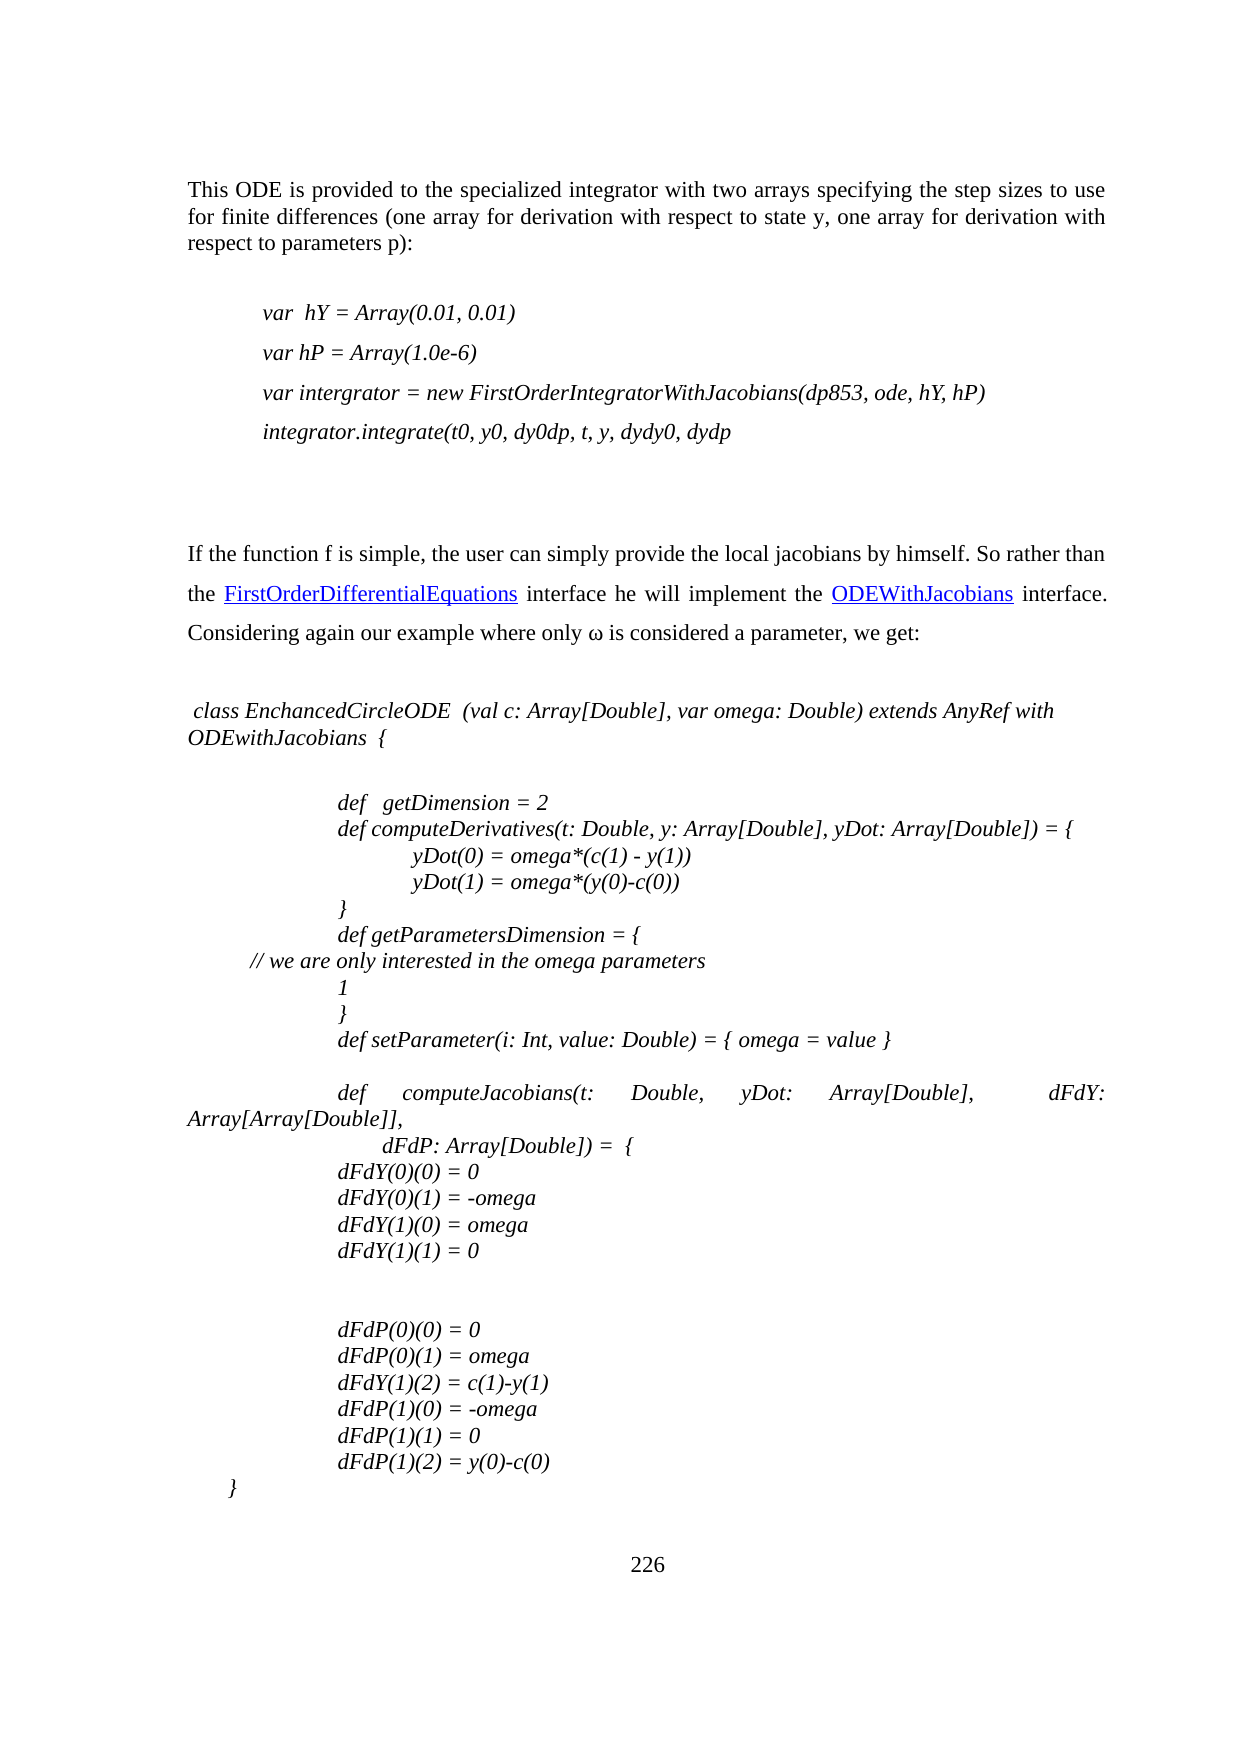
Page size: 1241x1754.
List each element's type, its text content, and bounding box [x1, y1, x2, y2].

text } [187, 1000, 1108, 1026]
text def getParametersDimension = { [187, 921, 1108, 947]
text def computeDerivatives(t: Double, y: Array[Double], yDot: Array[Double]) = { [187, 816, 1108, 842]
text dFdY(0)(0) = 0 [187, 1158, 1108, 1184]
text dFdY(1)(0) = omega [187, 1211, 1108, 1237]
text var hY = Array(0.01, 0.01) [187, 298, 1108, 325]
text dFdP(0)(1) = omega [187, 1343, 1108, 1369]
text def computeJacobians(t: Double, yDot: Array[Double], dFdY: Array[Array[Double]], [187, 1079, 1108, 1132]
text def setParameter(i: Int, value: Double) = { omega = value } [187, 1026, 1108, 1053]
text } [187, 894, 1108, 921]
text This ODE is provided to the specialized integrator with two arrays specifying the step sizes to use for finite differences (one array for derivation with respect to state y, one array for derivation with respect to parameters p): [187, 176, 1108, 255]
text var hP = Array(1.0e-6) [187, 339, 1108, 366]
text dFdP: Array[Double]) = { [187, 1132, 1108, 1158]
text yDot(1) = omega*(y(0)-c(0)) [187, 868, 1108, 894]
text def getDimension = 2 [187, 789, 1108, 816]
text dFdY(1)(2) = c(1)-y(1) [187, 1369, 1108, 1395]
text yDot(0) = omega*(c(1) - y(1)) [187, 842, 1108, 868]
text 1 [187, 974, 1108, 1000]
text dFdP(0)(0) = 0 [187, 1316, 1108, 1343]
text dFdY(1)(1) = 0 [187, 1237, 1108, 1263]
text dFdP(1)(0) = -omega [187, 1395, 1108, 1422]
text integrator.integrate(t0, y0, dy0dp, t, y, dydy0, dydp [187, 418, 1108, 444]
text dFdP(1)(2) = y(0)-c(0) [187, 1448, 1108, 1474]
text dFdP(1)(1) = 0 [187, 1422, 1108, 1448]
text // we are only interested in the omega parameters [187, 947, 1108, 974]
text var intergrator = new FirstOrderIntegratorWithJacobians(dp853, ode, hY, hP) [187, 379, 1108, 405]
text } [187, 1474, 1108, 1501]
text dFdY(0)(1) = -omega [187, 1184, 1108, 1211]
text If the function f is simple, the user can simply provide the local jacobians by himself. So rather than the FirstOrderDifferentialEquations interface he will implement the ODEWithJacobians interface. Considering again our example where only ω is considered a parameter, we get: [187, 540, 1108, 646]
text class EnchancedCircleODE (val c: Array[Double], var omega: Double) extends AnyRef with ODEwithJacobians { [187, 698, 1108, 750]
